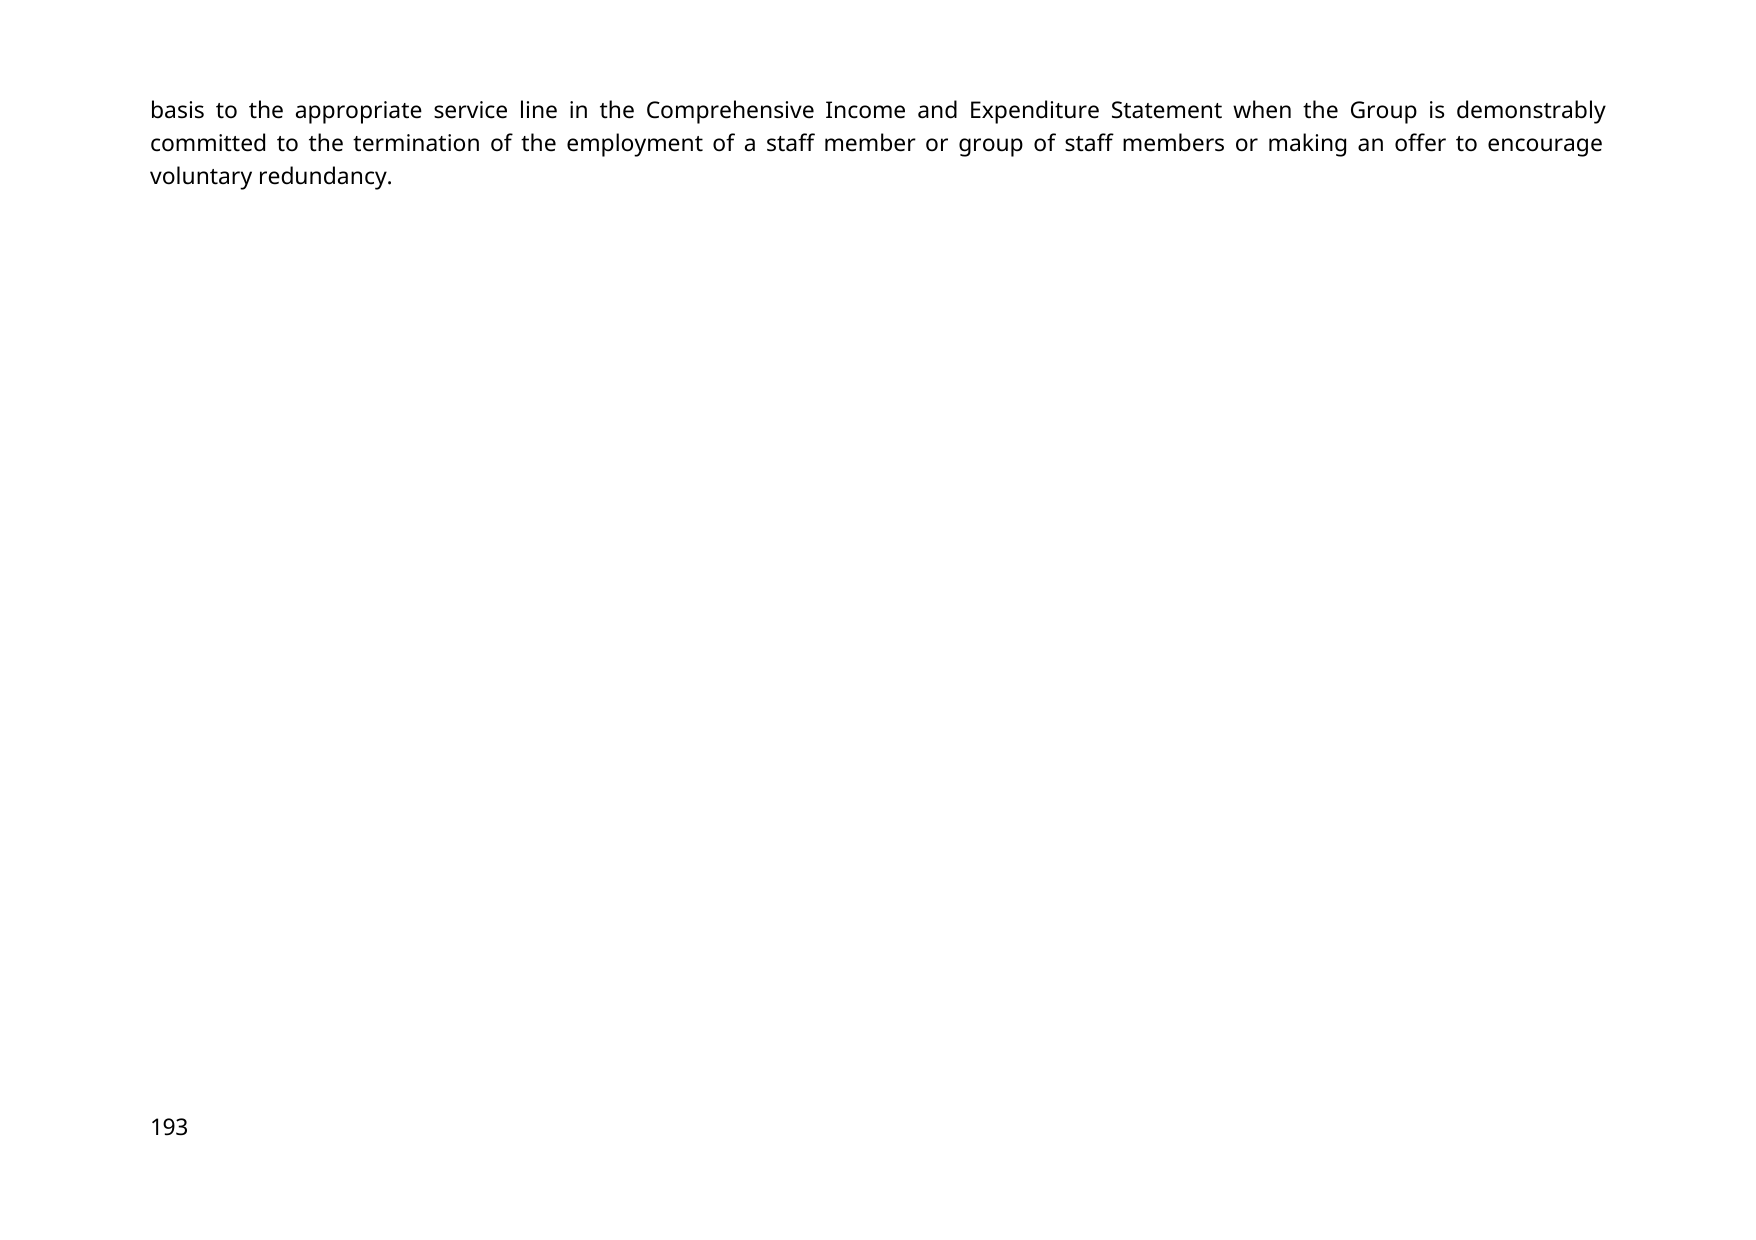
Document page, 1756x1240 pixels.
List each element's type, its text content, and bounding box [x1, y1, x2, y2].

text basis to the appropriate service line in the Comprehensive Income and Expenditure Statement when the Group is demonstrably committed to the termination of the employment of a staff member or group of staff members or making an offer to encourage voluntary redundancy. [150, 94, 1607, 191]
